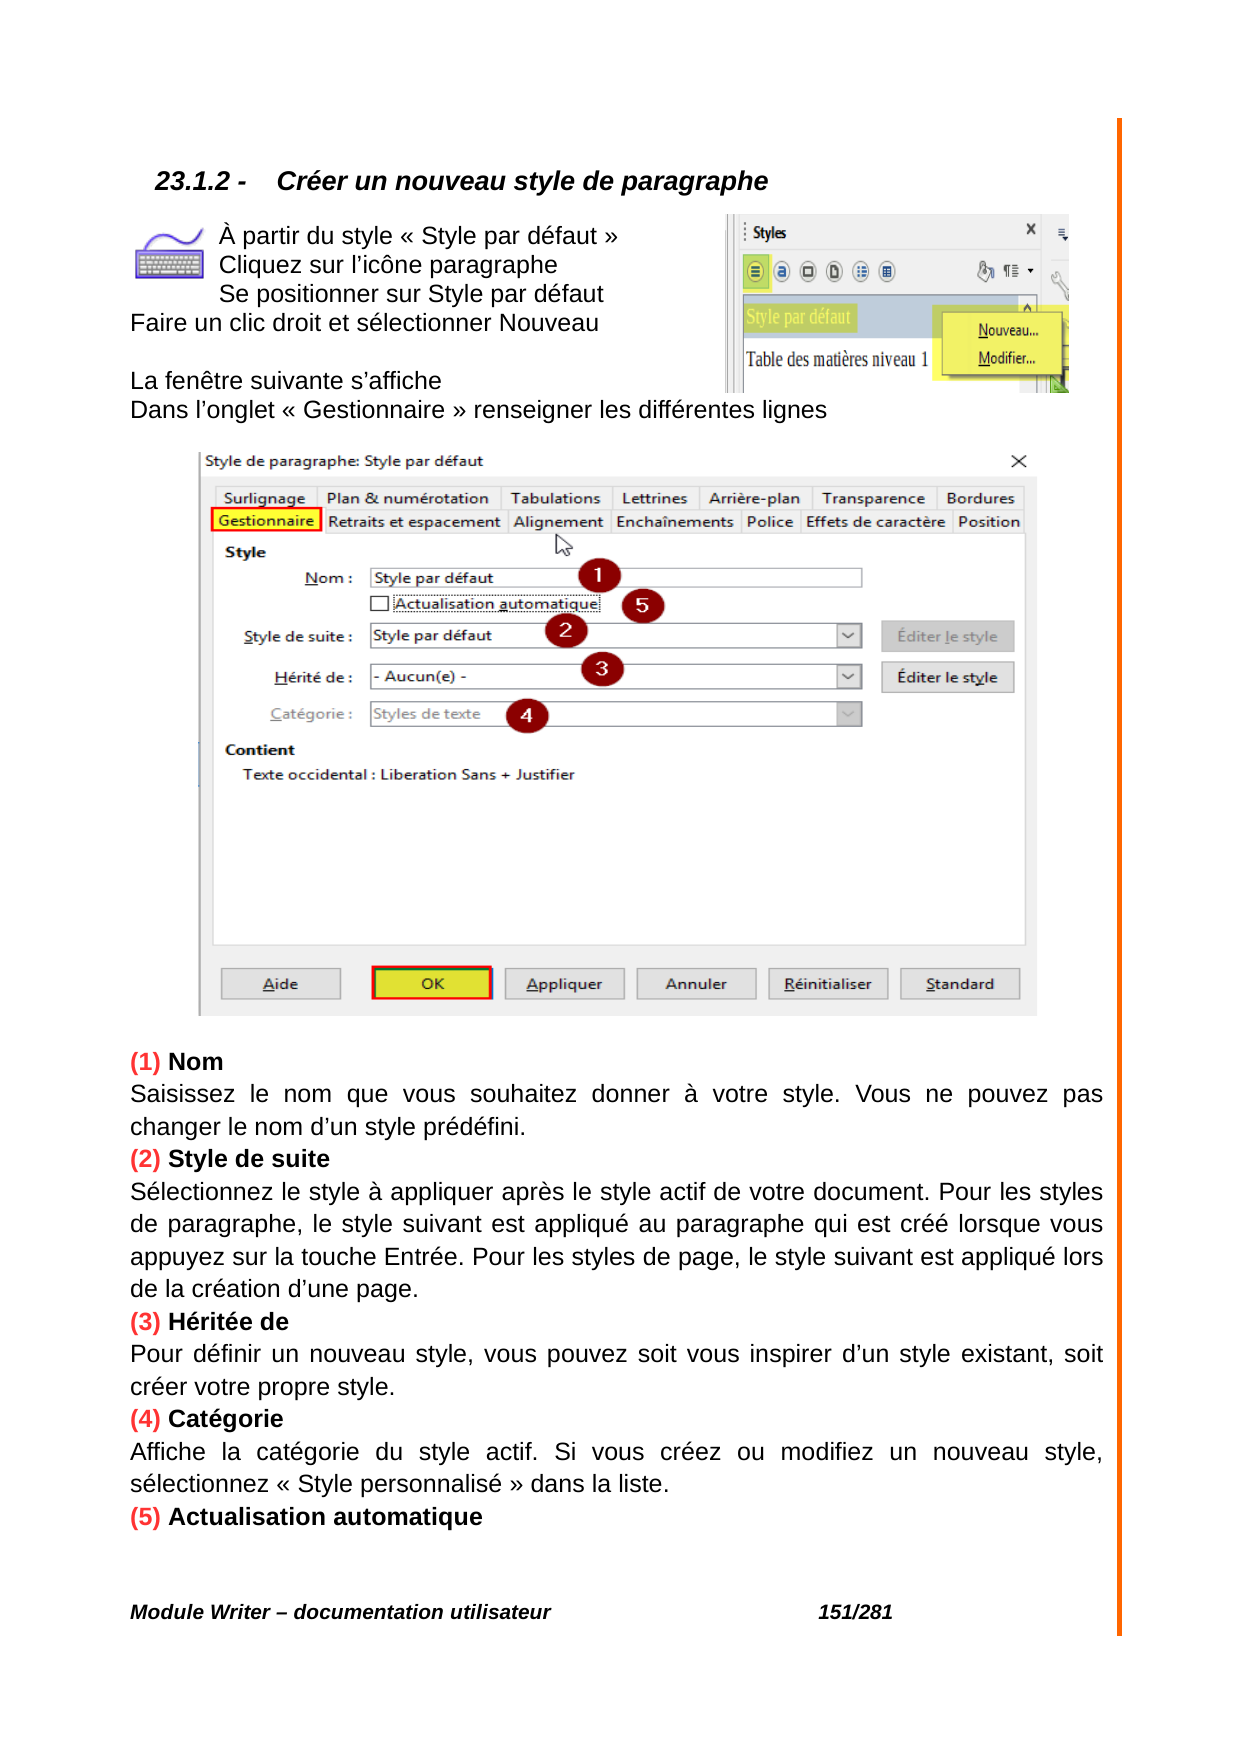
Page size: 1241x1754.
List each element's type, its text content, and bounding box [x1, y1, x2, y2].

text (1) Nom [130, 1044, 1105, 1077]
text (5) Actualisation automatique [130, 1499, 1105, 1532]
text Pour définir un nouveau style, vous pouvez soit vous inspirer d’un style existant, soit créer votre propre style. [130, 1337, 1105, 1402]
text Saisissez le nom que vous souhaitez donner à votre style. Vous ne pouvez pas changer le nom d’un style prédéfini. [130, 1077, 1105, 1142]
picture [132, 218, 207, 293]
text (4) Catégorie [130, 1402, 1105, 1434]
picture [725, 214, 1069, 393]
text (3) Héritée de [130, 1304, 1105, 1337]
text [1069, 249, 1105, 279]
subtitle Créer un nouveau style de paragraphe [155, 165, 1105, 196]
picture [198, 452, 1038, 1016]
text À partir du style « Style par défaut » [207, 221, 725, 249]
text Cliquez sur l’icône paragraphe [207, 249, 725, 279]
text Se positionner sur Style par défaut [130, 279, 725, 308]
text Sélectionnez le style à appliquer après le style actif de votre document. Pour les styles de paragraphe, le style suivant est appliqué au paragraphe qui est créé lorsque vous appuyez sur la touche Entrée. Pour les styles de page, le style suivant est appliqué lors de la création d’une page. [130, 1174, 1105, 1304]
text [1069, 308, 1105, 337]
text [1069, 279, 1105, 308]
text La fenêtre suivante s’affiche [130, 366, 1105, 395]
text Dans l’onglet « Gestionnaire » renseigner les différentes lignes [130, 395, 1105, 424]
text (2) Style de suite [130, 1142, 1105, 1174]
text Faire un clic droit et sélectionner Nouveau [130, 308, 725, 337]
text Affiche la catégorie du style actif. Si vous créez ou modifiez un nouveau style, sélectionnez « Style personnalisé » dans la liste. [130, 1434, 1105, 1499]
text [1069, 221, 1105, 249]
